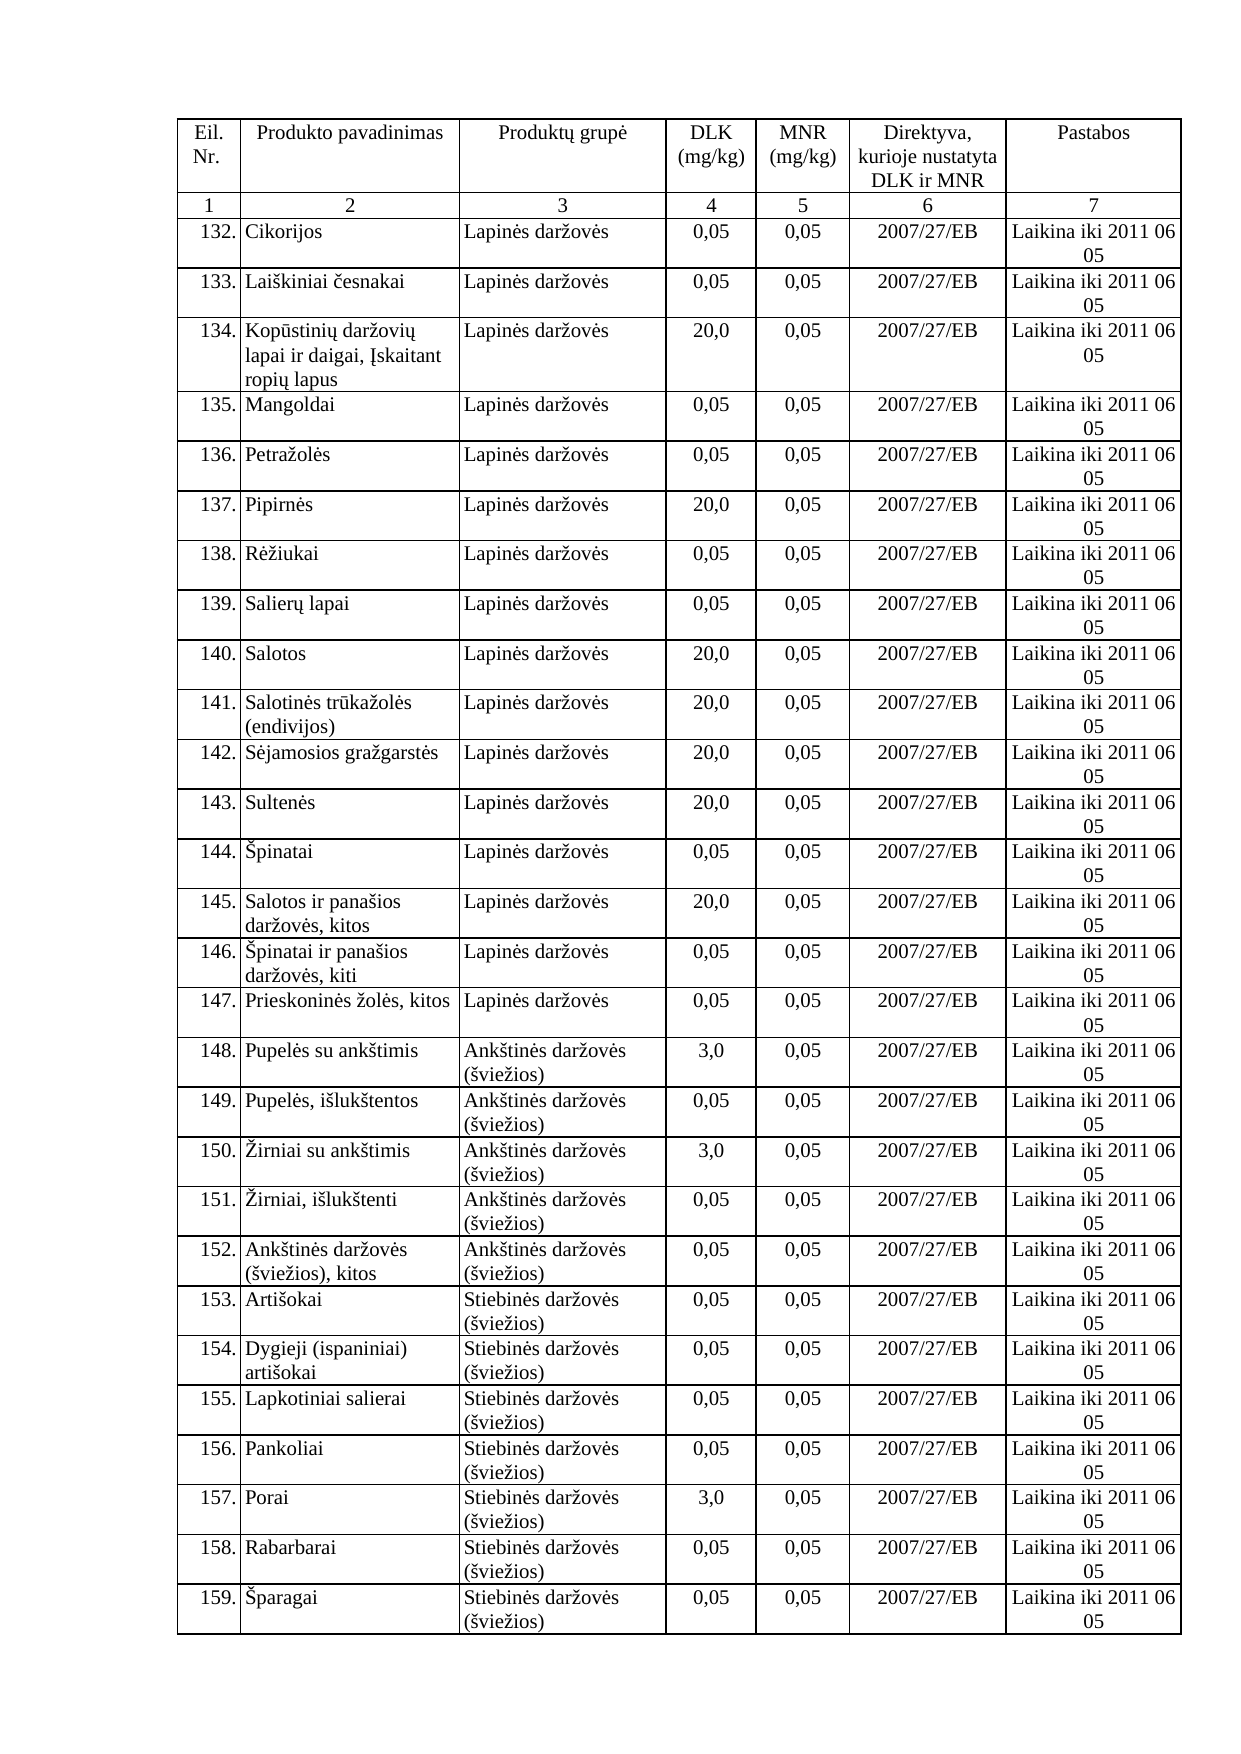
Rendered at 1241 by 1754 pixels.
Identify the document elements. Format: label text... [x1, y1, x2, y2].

table_cell 2007/27/EB [850, 392, 1005, 440]
table_cell 2 [241, 193, 245, 217]
table_cell 141. [178, 690, 240, 738]
table_cell 138. [178, 541, 240, 589]
table_header Pastabos [1007, 120, 1180, 192]
table_cell 2007/27/EB [850, 1436, 1005, 1484]
table_cell 1 [236, 193, 240, 217]
table_cell Lapinės daržovės [460, 889, 665, 937]
table_cell 2007/27/EB [850, 840, 1005, 887]
table_cell 156. [178, 1436, 240, 1484]
table_cell Sultenės [241, 790, 459, 838]
table_cell 133. [178, 269, 240, 317]
table_cell 2007/27/EB [850, 790, 1005, 838]
table_cell Lapinės daržovės [460, 219, 665, 267]
table_cell 20,0 [667, 492, 755, 540]
table_cell 0,05 [757, 1535, 849, 1583]
table_cell 0,05 [757, 1088, 849, 1136]
table_cell 0,05 [667, 392, 755, 440]
table_cell 0,05 [757, 690, 849, 738]
table_cell 2007/27/EB [850, 1535, 1005, 1583]
table_cell 135. [178, 392, 240, 440]
table_cell 2007/27/EB [850, 740, 1005, 788]
table_cell 149. [178, 1088, 240, 1136]
table_cell 154. [178, 1336, 240, 1384]
table_cell 142. [178, 740, 240, 788]
table_cell 0,05 [757, 591, 849, 639]
table_cell 137. [178, 492, 240, 540]
table_cell 0,05 [757, 442, 849, 490]
table_cell 147. [178, 988, 240, 1037]
table_cell Lapinės daržovės [460, 269, 665, 317]
table_cell 157. [178, 1485, 240, 1533]
table_cell 146. [178, 939, 240, 987]
table_cell 2007/27/EB [850, 939, 1005, 987]
table_cell 0,05 [667, 442, 755, 490]
table_cell Žirniai, išlukštenti [241, 1187, 459, 1235]
table_cell Laikina iki 2011 06 05 [1007, 318, 1180, 391]
table_cell 2007/27/EB [850, 492, 1005, 540]
table_cell 152. [178, 1237, 240, 1285]
table_cell Špinatai [241, 840, 459, 887]
table_cell Petražolės [241, 442, 459, 490]
table_cell Artišokai [241, 1287, 459, 1335]
table_cell Lapinės daržovės [460, 591, 665, 639]
table_cell 0,05 [667, 1088, 755, 1136]
table_cell 155. [178, 1386, 240, 1434]
table_cell Mangoldai [241, 392, 459, 440]
table_cell Cikorijos [241, 219, 459, 267]
table_cell 0,05 [757, 219, 849, 267]
table_cell 2007/27/EB [850, 1585, 1005, 1633]
table_cell 2007/27/EB [850, 988, 1005, 1037]
table_cell 2007/27/EB [850, 889, 1005, 937]
table_cell 151. [178, 1187, 240, 1235]
table_cell 2 [455, 193, 459, 217]
table_cell Sėjamosios gražgarstės [241, 740, 459, 788]
table_cell 0,05 [757, 1287, 849, 1335]
table_header Produktų grupė [460, 120, 665, 192]
table_cell 3,0 [667, 1485, 755, 1533]
table_cell 0,05 [757, 889, 849, 937]
table_cell 2007/27/EB [850, 219, 1005, 267]
table_cell 2007/27/EB [850, 1485, 1005, 1533]
table_cell 0,05 [667, 840, 755, 887]
table_cell 3,0 [667, 1138, 755, 1186]
table_cell 148. [178, 1038, 240, 1086]
table_header MNR (mg/kg) [757, 120, 849, 192]
table_cell 2007/27/EB [850, 318, 1005, 391]
table_cell 0,05 [757, 1336, 849, 1384]
table_cell Žirniai su ankštimis [241, 1138, 459, 1186]
table_cell Porai [241, 1485, 459, 1533]
table_cell 0,05 [757, 1038, 849, 1086]
table_cell 150. [178, 1138, 240, 1186]
table_cell 143. [178, 790, 240, 838]
table_cell 2007/27/EB [850, 1287, 1005, 1335]
table_cell 3,0 [667, 1038, 755, 1086]
table_cell Salierų lapai [241, 591, 459, 639]
table_cell 0,05 [757, 840, 849, 887]
table_cell 0,05 [667, 1336, 755, 1384]
table_cell 2007/27/EB [850, 541, 1005, 589]
table_cell 139. [178, 591, 240, 639]
table_cell Prieskoninės žolės, kitos [241, 988, 459, 1037]
table_cell 2007/27/EB [850, 1386, 1005, 1434]
table_cell 0,05 [667, 1386, 755, 1434]
table_cell 5 [845, 193, 849, 217]
table_cell 134. [178, 318, 240, 391]
table_cell 145. [178, 889, 240, 937]
table_cell 2007/27/EB [850, 269, 1005, 317]
table_cell 132. [178, 219, 240, 267]
table_cell Pankoliai [241, 1436, 459, 1484]
table_cell Rėžiukai [241, 541, 459, 589]
table_cell Salotos [241, 641, 459, 689]
table_cell 0,05 [757, 1187, 849, 1235]
table_cell 2007/27/EB [850, 591, 1005, 639]
table_cell 0,05 [667, 1287, 755, 1335]
table_cell 0,05 [667, 1187, 755, 1235]
table_cell Šparagai [241, 1585, 459, 1633]
table_cell 144. [178, 840, 240, 887]
table_cell 153. [178, 1287, 240, 1335]
table_cell 0,05 [667, 541, 755, 589]
table_cell 0,05 [757, 1485, 849, 1533]
table_cell 0,05 [757, 939, 849, 987]
table_cell 0,05 [667, 219, 755, 267]
table_cell 0,05 [757, 641, 849, 689]
table_cell 0,05 [667, 1436, 755, 1484]
table_cell Lapinės daržovės [460, 740, 665, 788]
table_cell Pipirnės [241, 492, 459, 540]
table_cell 20,0 [667, 790, 755, 838]
table_cell 158. [178, 1535, 240, 1583]
table_cell 0,05 [757, 492, 849, 540]
table_cell 20,0 [667, 690, 755, 738]
table_cell Laiškiniai česnakai [241, 269, 459, 317]
table_cell Lapinės daržovės [460, 690, 665, 738]
table_cell 0,05 [757, 541, 849, 589]
table_cell 20,0 [667, 318, 755, 391]
table_cell 0,05 [757, 269, 849, 317]
table_header DLK (mg/kg) [667, 120, 755, 192]
table_cell 0,05 [757, 740, 849, 788]
table_cell 0,05 [667, 591, 755, 639]
table_cell 0,05 [667, 1237, 755, 1285]
table_cell 0,05 [757, 392, 849, 440]
table_cell 159. [178, 1585, 240, 1633]
table_cell 0,05 [667, 1535, 755, 1583]
table_cell 0,05 [667, 939, 755, 987]
table_cell Lapinės daržovės [460, 939, 665, 987]
table_cell 136. [178, 442, 240, 490]
table_cell 2007/27/EB [850, 1088, 1005, 1136]
table_cell 0,05 [757, 1138, 849, 1186]
table_cell 0,05 [757, 1237, 849, 1285]
table_cell 2007/27/EB [850, 1237, 1005, 1285]
table_cell 2007/27/EB [850, 442, 1005, 490]
table_cell 0,05 [757, 988, 849, 1037]
table_header Eil. Nr. [178, 120, 240, 192]
table_cell Lapinės daržovės [460, 392, 665, 440]
table_cell 0,05 [667, 269, 755, 317]
table_cell Lapkotiniai salierai [241, 1386, 459, 1434]
table_cell 2007/27/EB [850, 1038, 1005, 1086]
table_cell Lapinės daržovės [460, 541, 665, 589]
table_cell 20,0 [667, 641, 755, 689]
table_cell 20,0 [667, 740, 755, 788]
table_cell Lapinės daržovės [460, 641, 665, 689]
table_cell 2007/27/EB [850, 690, 1005, 738]
table_cell 2007/27/EB [850, 1187, 1005, 1235]
table_header Produkto pavadinimas [241, 120, 459, 192]
table_cell Lapinės daržovės [460, 442, 665, 490]
table_cell 0,05 [757, 1585, 849, 1633]
table_cell 20,0 [667, 889, 755, 937]
table_cell 140. [178, 641, 240, 689]
table_cell 0,05 [667, 988, 755, 1037]
table_cell 0,05 [757, 1386, 849, 1434]
table_cell Pupelės su ankštimis [241, 1038, 459, 1086]
table_cell Lapinės daržovės [460, 790, 665, 838]
table_cell Lapinės daržovės [460, 988, 665, 1037]
table_cell Pupelės, išlukštentos [241, 1088, 459, 1136]
table_cell 0,05 [757, 1436, 849, 1484]
table_cell Rabarbarai [241, 1535, 459, 1583]
table_cell Lapinės daržovės [460, 318, 665, 391]
table_cell 0,05 [757, 318, 849, 391]
table_cell 2007/27/EB [850, 641, 1005, 689]
table_cell 0,05 [667, 1585, 755, 1633]
table_cell 0,05 [757, 790, 849, 838]
table_cell Lapinės daržovės [460, 492, 665, 540]
table_cell Lapinės daržovės [460, 840, 665, 887]
table_cell 2007/27/EB [850, 1336, 1005, 1384]
table_cell 2007/27/EB [850, 1138, 1005, 1186]
